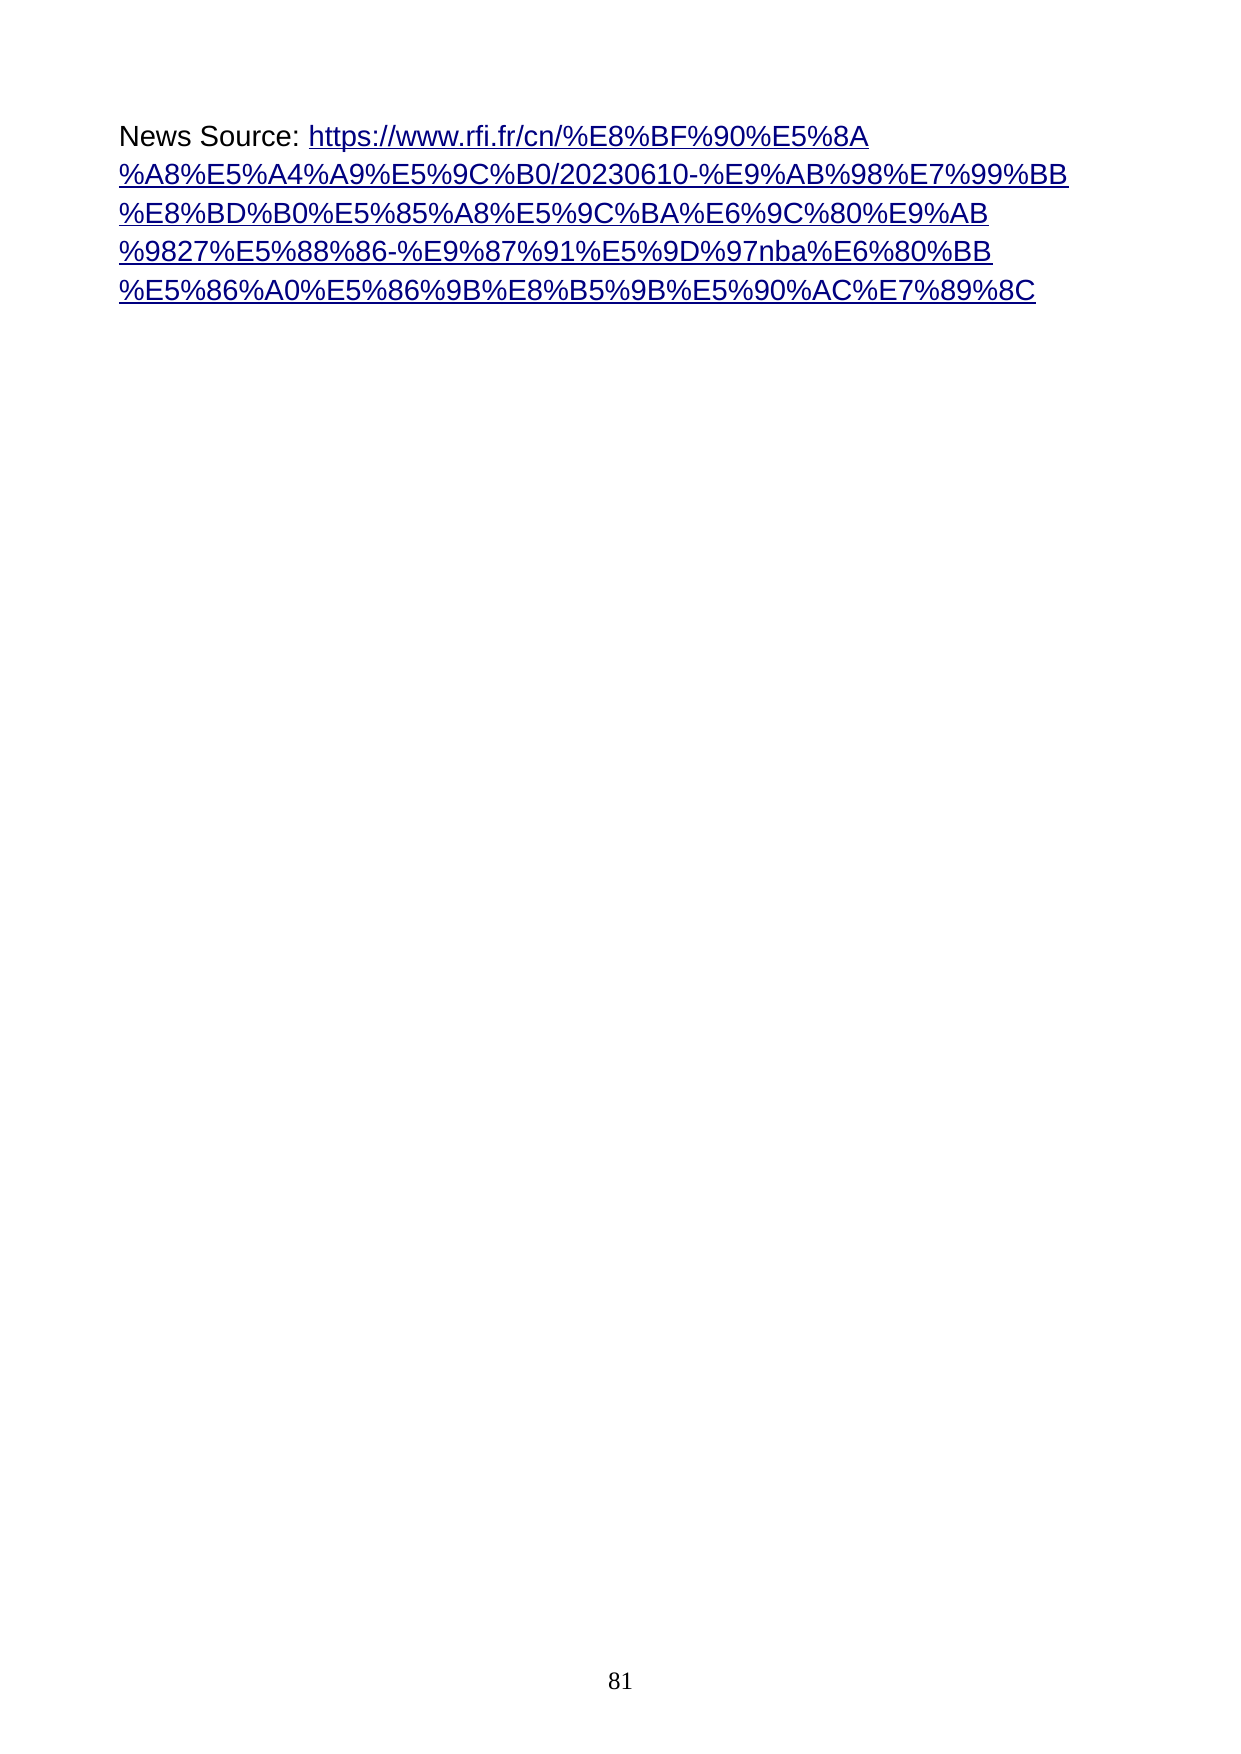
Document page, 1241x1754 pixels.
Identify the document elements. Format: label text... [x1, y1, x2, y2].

text News Source: https://www.rfi.fr/cn/%E8%BF%90%E5%8A%A8%E5%A4%A9%E5%9C%B0/20230610-%E9%AB%98%E7%99%BB%E8%BD%B0%E5%85%A8%E5%9C%BA%E6%9C%80%E9%AB%9827%E5%88%86-%E9%87%91%E5%9D%97nba%E6%80%BB%E5%86%A0%E5%86%9B%E8%B5%9B%E5%90%AC%E7%89%8C [118, 118, 1122, 306]
